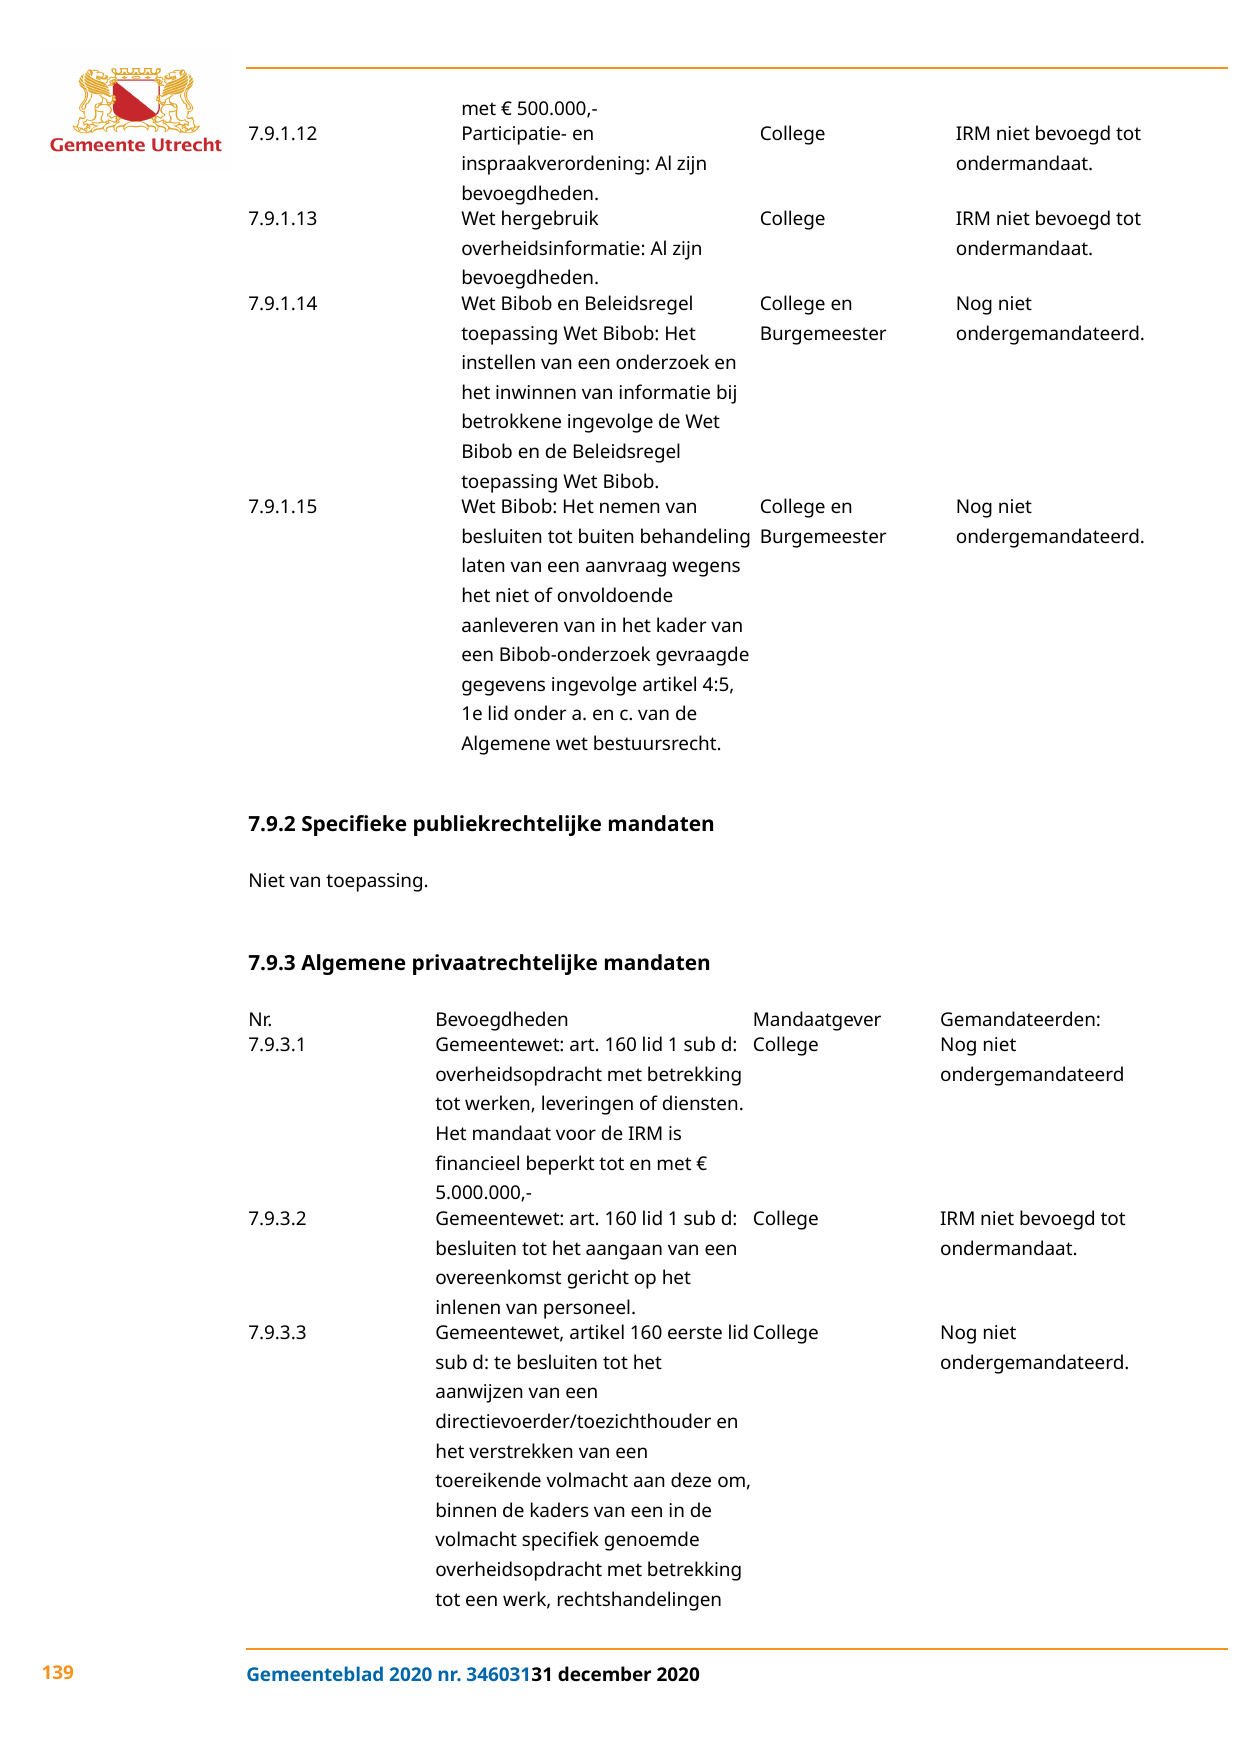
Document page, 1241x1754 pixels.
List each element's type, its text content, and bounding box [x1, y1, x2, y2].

table_header Gemandateerden: [940, 1006, 1152, 1031]
table_cell Wet Bibob: Het nemen van besluiten tot buiten behandeling laten van een aanvraag wegens het niet of onvoldoende aanleveren van in het kader van een Bibob-onderzoek gevraagde gegevens ingevolge artikel 4:5, 1e lid onder a. en c. van de Algemene wet bestuursrecht. [461, 494, 759, 756]
table_cell [956, 95, 1152, 121]
table_header Bevoegdheden [435, 1006, 753, 1031]
table_cell [760, 95, 956, 121]
table_cell Gemeentewet, artikel 160 eerste lid sub d: te besluiten tot het aanwijzen van een directievoerder/toezichthouder en het verstrekken van een toereikende volmacht aan deze om, binnen de kaders van een in de volmacht specifiek genoemde overheidsopdracht met betrekking tot een werk, rechtshandelingen [435, 1320, 753, 1612]
table_cell College [753, 1205, 940, 1319]
picture [41, 47, 231, 172]
table_cell College [760, 205, 956, 290]
table_cell Nog niet ondergemandateerd. [956, 290, 1152, 493]
table_cell Gemeentewet: art. 160 lid 1 sub d: besluiten tot het aangaan van een overeenkomst gericht op het inlenen van personeel. [435, 1205, 753, 1319]
table_cell IRM niet bevoegd tot ondermandaat. [956, 121, 1152, 205]
text Niet van toepassing. [248, 868, 1152, 893]
text 7.9.2 Specifieke publiekrechtelijke mandaten [248, 809, 1152, 838]
table_cell College en Burgemeester [760, 494, 956, 756]
table_cell Nog niet ondergemandateerd. [956, 494, 1152, 756]
table_cell Nog niet ondergemandateerd. [940, 1320, 1152, 1612]
table_cell Nog niet ondergemandateerd [940, 1031, 1152, 1205]
table_cell Gemeentewet: art. 160 lid 1 sub d: overheidsopdracht met betrekking tot werken, leveringen of diensten. Het mandaat voor de IRM is financieel beperkt tot en met € 5.000.000,- [435, 1031, 753, 1205]
table_cell 7.9.3.1 [248, 1031, 435, 1205]
table_cell College [753, 1031, 940, 1205]
table_cell IRM niet bevoegd tot ondermandaat. [940, 1205, 1152, 1319]
table_header Nr. [248, 1006, 435, 1031]
table_cell College [760, 121, 956, 205]
table_cell 7.9.1.14 [248, 290, 461, 493]
table_cell Wet hergebruik overheidsinformatie: Al zijn bevoegdheden. [461, 205, 759, 290]
table_cell 7.9.1.13 [248, 205, 461, 290]
table_cell College en Burgemeester [760, 290, 956, 493]
table_cell Participatie- en inspraakverordening: Al zijn bevoegdheden. [461, 121, 759, 205]
text 7.9.3 Algemene privaatrechtelijke mandaten [248, 948, 1152, 976]
table_cell 7.9.3.3 [248, 1320, 435, 1612]
table_cell 7.9.1.12 [248, 121, 461, 205]
table_cell 7.9.3.2 [248, 1205, 435, 1319]
table_cell [248, 95, 461, 121]
table_header Mandaatgever [753, 1006, 940, 1031]
table_cell Wet Bibob en Beleidsregel toepassing Wet Bibob: Het instellen van een onderzoek en het inwinnen van informatie bij betrokkene ingevolge de Wet Bibob en de Beleidsregel toepassing Wet Bibob. [461, 290, 759, 493]
table_cell College [753, 1320, 940, 1612]
table_cell met € 500.000,- [461, 95, 759, 121]
table_cell 7.9.1.15 [248, 494, 461, 756]
table_cell IRM niet bevoegd tot ondermandaat. [956, 205, 1152, 290]
